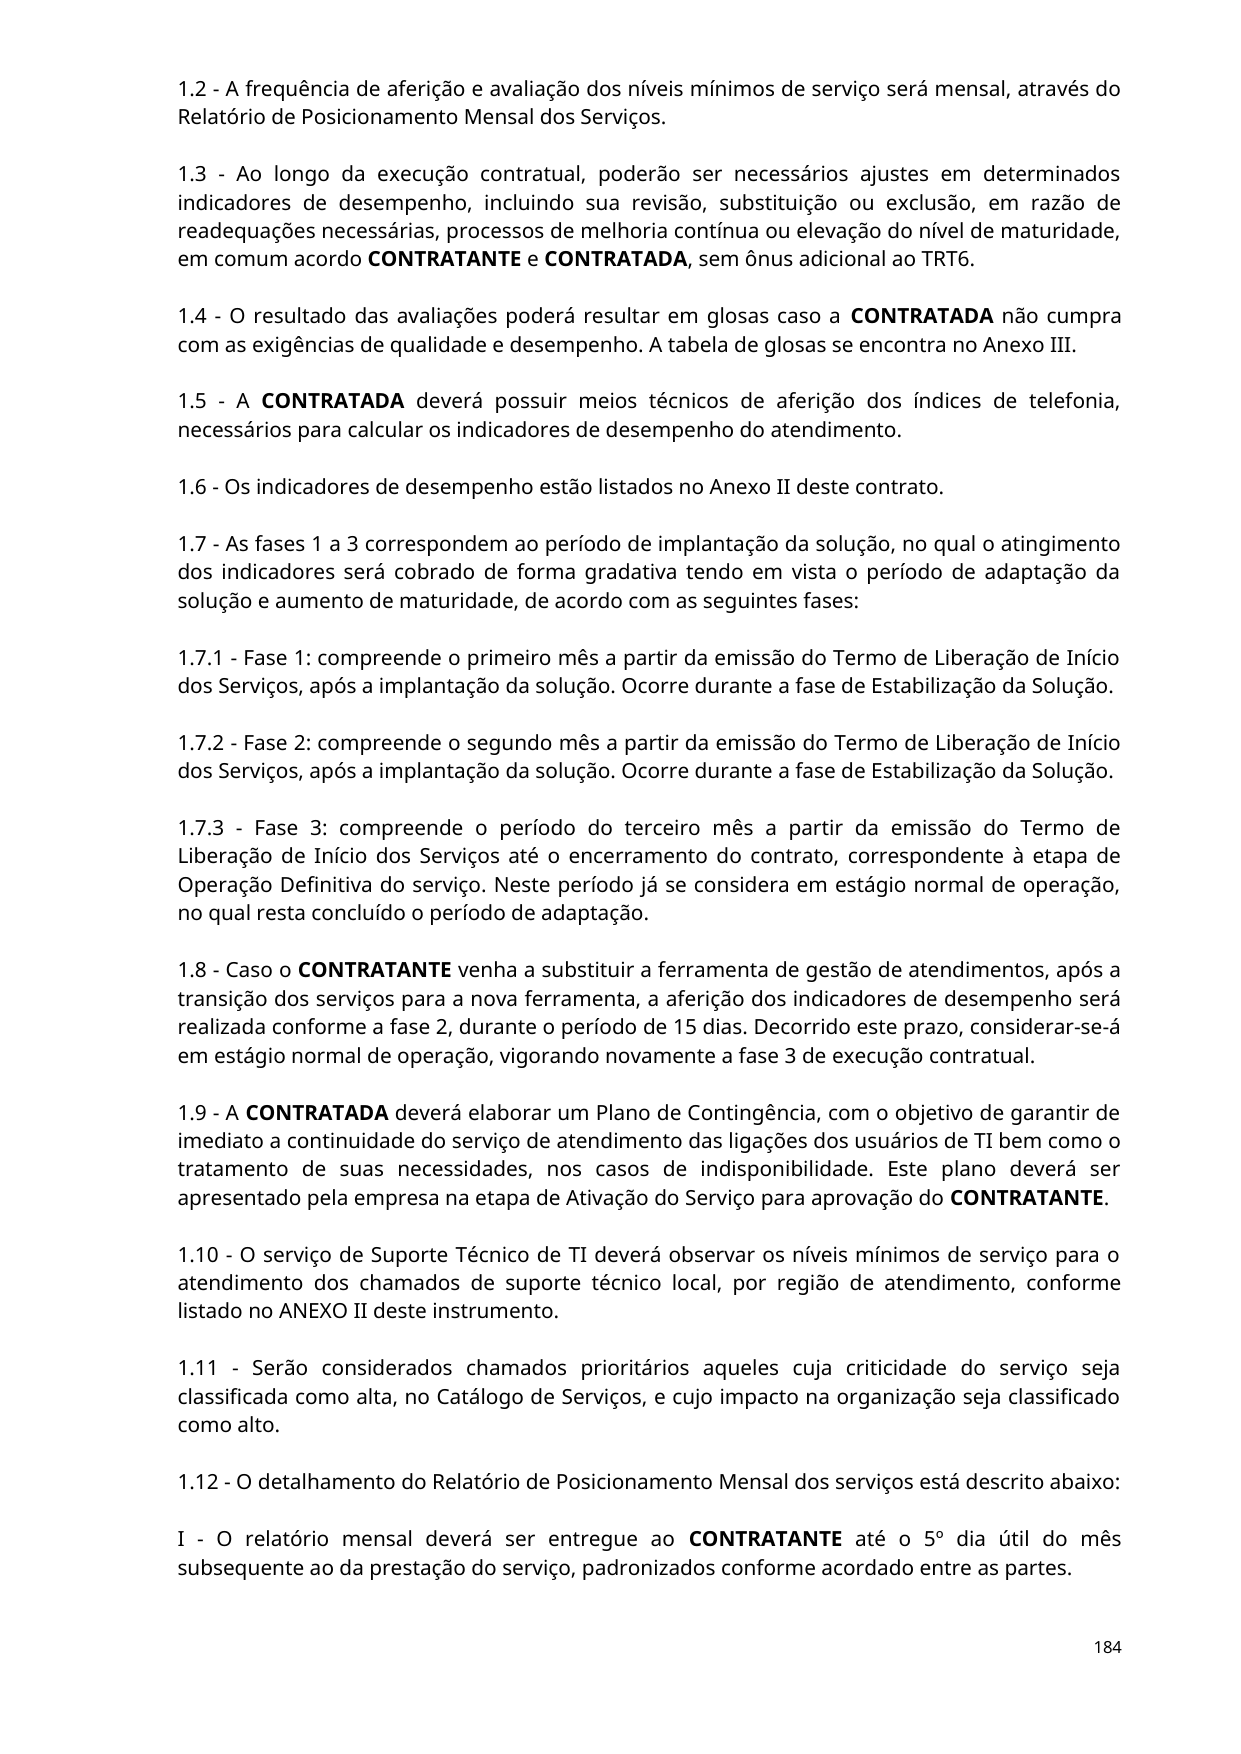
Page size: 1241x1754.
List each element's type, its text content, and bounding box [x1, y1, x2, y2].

text 1.12 - O detalhamento do Relatório de Posicionamento Mensal dos serviços está descrito abaixo: [177, 1467, 1122, 1496]
text 1.11 - Serão considerados chamados prioritários aqueles cuja criticidade do serviço seja classificada como alta, no Catálogo de Serviços, e cujo impacto na organização seja classificado como alto. [177, 1353, 1122, 1439]
text 1.8 - Caso o CONTRATANTE venha a substituir a ferramenta de gestão de atendimentos, após a transição dos serviços para a nova ferramenta, a aferição dos indicadores de desempenho será realizada conforme a fase 2, durante o período de 15 dias. Decorrido este prazo, considerar-se-á em estágio normal de operação, vigorando novamente a fase 3 de execução contratual. [177, 955, 1122, 1069]
text 1.4 - O resultado das avaliações poderá resultar em glosas caso a CONTRATADA não cumpra com as exigências de qualidade e desempenho. A tabela de glosas se encontra no Anexo III. [177, 301, 1122, 358]
text 1.3 - Ao longo da execução contratual, poderão ser necessários ajustes em determinados indicadores de desempenho, incluindo sua revisão, substituição ou exclusão, em razão de readequações necessárias, processos de melhoria contínua ou elevação do nível de maturidade, em comum acordo CONTRATANTE e CONTRATADA, sem ônus adicional ao TRT6. [177, 159, 1122, 273]
text 1.5 - A CONTRATADA deverá possuir meios técnicos de aferição dos índices de telefonia, necessários para calcular os indicadores de desempenho do atendimento. [177, 387, 1122, 443]
text 1.7.2 - Fase 2: compreende o segundo mês a partir da emissão do Termo de Liberação de Início dos Serviços, após a implantação da solução. Ocorre durante a fase de Estabilização da Solução. [177, 728, 1122, 785]
text 1.6 - Os indicadores de desempenho estão listados no Anexo II deste contrato. [177, 472, 1122, 500]
text 1.7 - As fases 1 a 3 correspondem ao período de implantação da solução, no qual o atingimento dos indicadores será cobrado de forma gradativa tendo em vista o período de adaptação da solução e aumento de maturidade, de acordo com as seguintes fases: [177, 529, 1122, 614]
text 1.9 - A CONTRATADA deverá elaborar um Plano de Contingência, com o objetivo de garantir de imediato a continuidade do serviço de atendimento das ligações dos usuários de TI bem como o tratamento de suas necessidades, nos casos de indisponibilidade. Este plano deverá ser apresentado pela empresa na etapa de Ativação do Serviço para aprovação do CONTRATANTE. [177, 1098, 1122, 1211]
text 1.7.3 - Fase 3: compreende o período do terceiro mês a partir da emissão do Termo de Liberação de Início dos Serviços até o encerramento do contrato, correspondente à etapa de Operação Definitiva do serviço. Neste período já se considera em estágio normal de operação, no qual resta concluído o período de adaptação. [177, 813, 1122, 927]
text I - O relatório mensal deverá ser entregue ao CONTRATANTE até o 5º dia útil do mês subsequente ao da prestação do serviço, padronizados conforme acordado entre as partes. [177, 1524, 1122, 1581]
text 1.10 - O serviço de Suporte Técnico de TI deverá observar os níveis mínimos de serviço para o atendimento dos chamados de suporte técnico local, por região de atendimento, conforme listado no ANEXO II deste instrumento. [177, 1240, 1122, 1325]
text 1.2 - A frequência de aferição e avaliação dos níveis mínimos de serviço será mensal, através do Relatório de Posicionamento Mensal dos Serviços. [177, 74, 1122, 131]
text 1.7.1 - Fase 1: compreende o primeiro mês a partir da emissão do Termo de Liberação de Início dos Serviços, após a implantação da solução. Ocorre durante a fase de Estabilização da Solução. [177, 643, 1122, 699]
